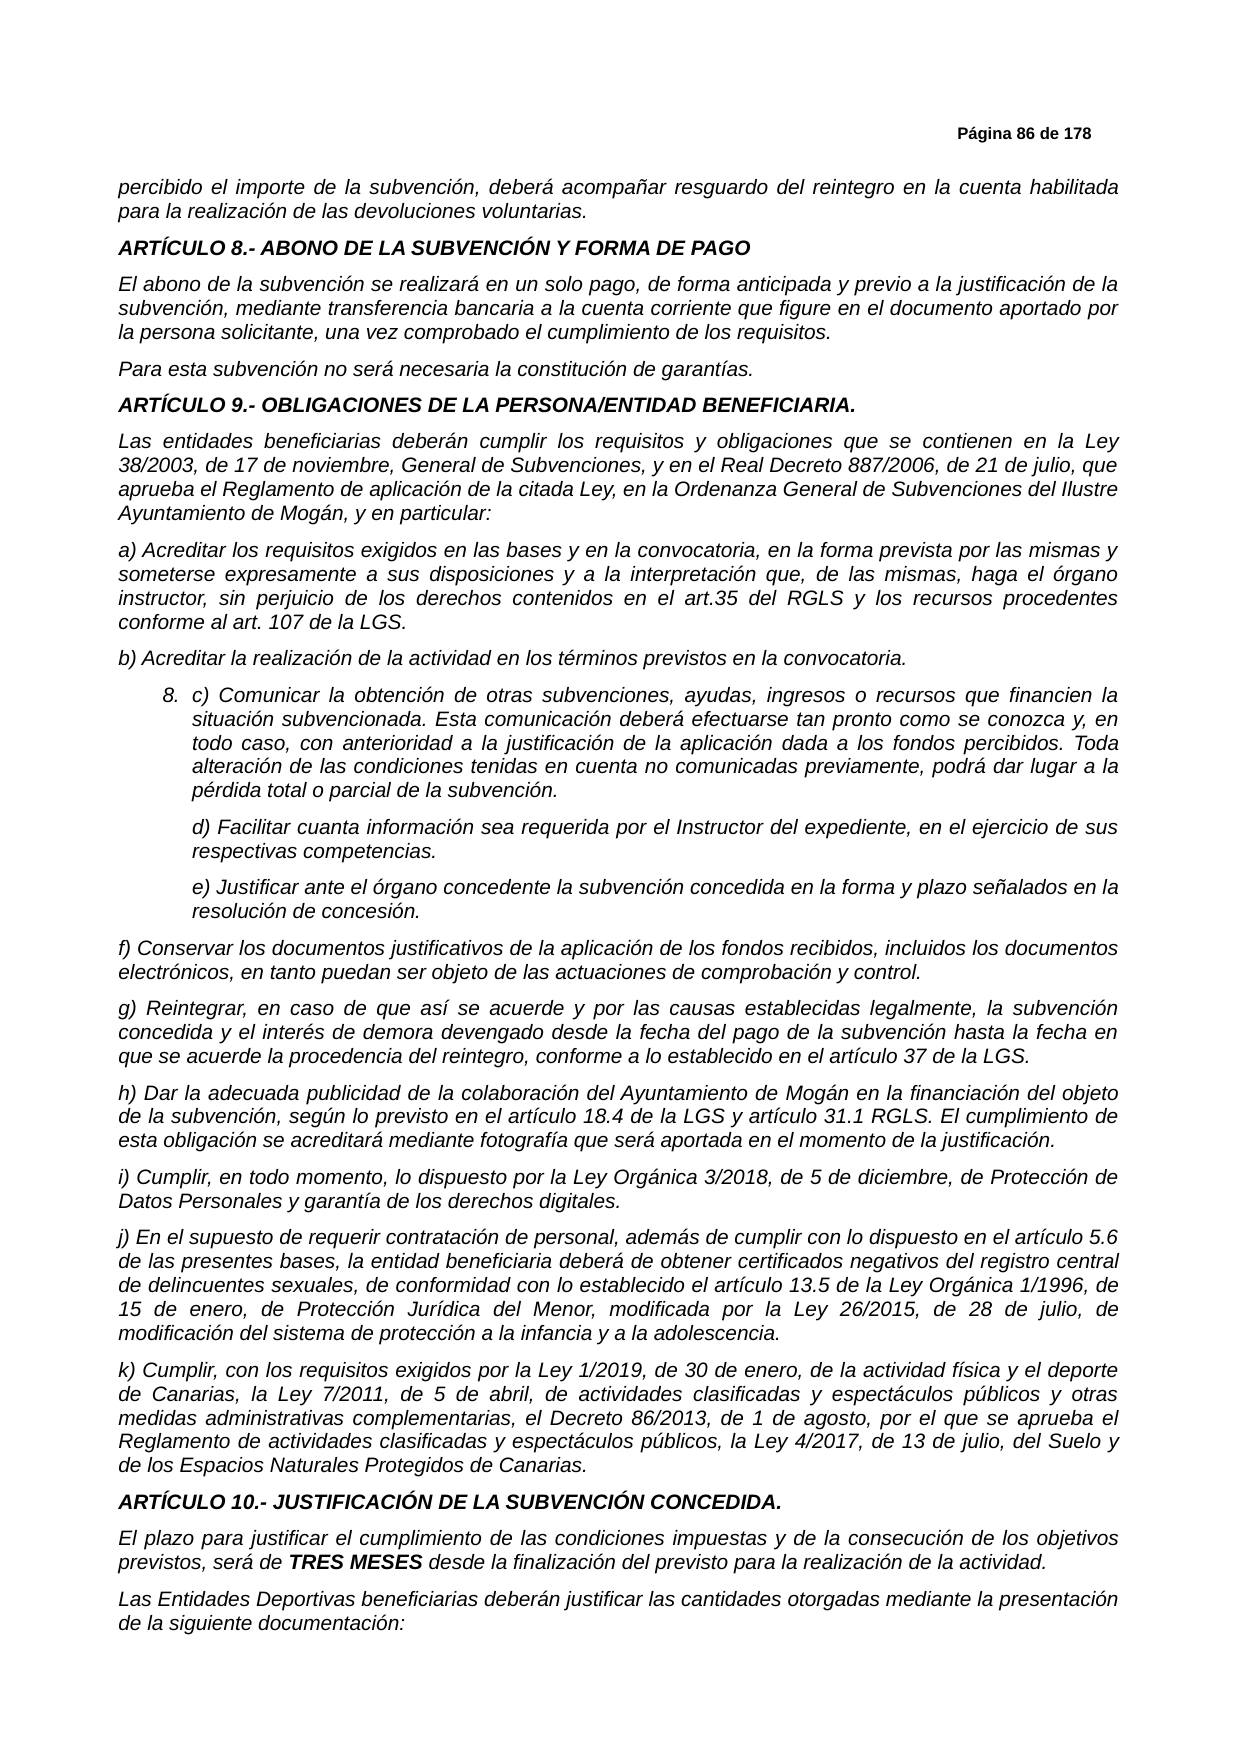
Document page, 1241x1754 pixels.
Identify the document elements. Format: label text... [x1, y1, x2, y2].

text ARTÍCULO 9.- OBLIGACIONES DE LA PERSONA/ENTIDAD BENEFICIARIA. [118, 393, 1122, 417]
text h) Dar la adecuada publicidad de la colaboración del Ayuntamiento de Mogán en la financiación del objeto de la subvención, según lo previsto en el artículo 18.4 de la LGS y artículo 31.1 RGLS. El cumplimiento de esta obligación se acreditará mediante fotografía que será aportada en el momento de la justificación. [118, 1080, 1122, 1152]
text b) Acreditar la realización de la actividad en los términos previstos en la convocatoria. [118, 646, 1122, 670]
text Las Entidades Deportivas beneficiarias deberán justificar las cantidades otorgadas mediante la presentación de la siguiente documentación: [118, 1587, 1122, 1634]
text i) Cumplir, en todo momento, lo dispuesto por la Ley Orgánica 3/2018, de 5 de diciembre, de Protección de Datos Personales y garantía de los derechos digitales. [118, 1165, 1122, 1213]
text Las entidades beneficiarias deberán cumplir los requisitos y obligaciones que se contienen en la Ley 38/2003, de 17 de noviembre, General de Subvenciones, y en el Real Decreto 887/2006, de 21 de julio, que aprueba el Reglamento de aplicación de la citada Ley, en la Ordenanza General de Subvenciones del Ilustre Ayuntamiento de Mogán, y en particular: [118, 429, 1122, 525]
text ARTÍCULO 8.- ABONO DE LA SUBVENCIÓN Y FORMA DE PAGO [118, 236, 1122, 259]
text Para esta subvención no será necesaria la constitución de garantías. [118, 356, 1122, 380]
text El abono de la subvención se realizará en un solo pago, de forma anticipada y previo a la justificación de la subvención, mediante transferencia bancaria a la cuenta corriente que figure en el documento aportado por la persona solicitante, una vez comprobado el cumplimiento de los requisitos. [118, 272, 1122, 344]
list e) Justificar ante el órgano concedente la subvención concedida en la forma y plazo señalados en la resolución de concesión. [162, 875, 1122, 923]
list d) Facilitar cuanta información sea requerida por el Instructor del expediente, en el ejercicio de sus respectivas competencias. [162, 815, 1122, 863]
text percibido el importe de la subvención, deberá acompañar resguardo del reintegro en la cuenta habilitada para la realización de las devoluciones voluntarias. [118, 175, 1122, 223]
text g) Reintegrar, en caso de que así se acuerde y por las causas establecidas legalmente, la subvención concedida y el interés de demora devengado desde la fecha del pago de la subvención hasta la fecha en que se acuerde la procedencia del reintegro, conforme a lo establecido en el artículo 37 de la LGS. [118, 996, 1122, 1068]
text k) Cumplir, con los requisitos exigidos por la Ley 1/2019, de 30 de enero, de la actividad física y el deporte de Canarias, la Ley 7/2011, de 5 de abril, de actividades clasificadas y espectáculos públicos y otras medidas administrativas complementarias, el Decreto 86/2013, de 1 de agosto, por el que se aprueba el Reglamento de actividades clasificadas y espectáculos públicos, la Ley 4/2017, de 13 de julio, del Suelo y de los Espacios Naturales Protegidos de Canarias. [118, 1357, 1122, 1477]
list c) Comunicar la obtención de otras subvenciones, ayudas, ingresos o recursos que financien la situación subvencionada. Esta comunicación deberá efectuarse tan pronto como se conozca y, en todo caso, con anterioridad a la justificación de la aplicación dada a los fondos percibidos. Toda alteración de las condiciones tenidas en cuenta no comunicadas previamente, podrá dar lugar a la pérdida total o parcial de la subvención. [162, 682, 1122, 802]
text j) En el supuesto de requerir contratación de personal, además de cumplir con lo dispuesto en el artículo 5.6 de las presentes bases, la entidad beneficiaria deberá de obtener certificados negativos del registro central de delincuentes sexuales, de conformidad con lo establecido el artículo 13.5 de la Ley Orgánica 1/1996, de 15 de enero, de Protección Jurídica del Menor, modificada por la Ley 26/2015, de 28 de julio, de modificación del sistema de protección a la infancia y a la adolescencia. [118, 1225, 1122, 1345]
text f) Conservar los documentos justificativos de la aplicación de los fondos recibidos, incluidos los documentos electrónicos, en tanto puedan ser objeto de las actuaciones de comprobación y control. [118, 936, 1122, 983]
text a) Acreditar los requisitos exigidos en las bases y en la convocatoria, en la forma prevista por las mismas y someterse expresamente a sus disposiciones y a la interpretación que, de las mismas, haga el órgano instructor, sin perjuicio de los derechos contenidos en el art.35 del RGLS y los recursos procedentes conforme al art. 107 de la LGS. [118, 538, 1122, 633]
text ARTÍCULO 10.- JUSTIFICACIÓN DE LA SUBVENCIÓN CONCEDIDA. [118, 1490, 1122, 1514]
text El plazo para justificar el cumplimiento de las condiciones impuestas y de la consecución de los objetivos previstos, será de TRES MESES desde la finalización del previsto para la realización de la actividad. [118, 1526, 1122, 1574]
